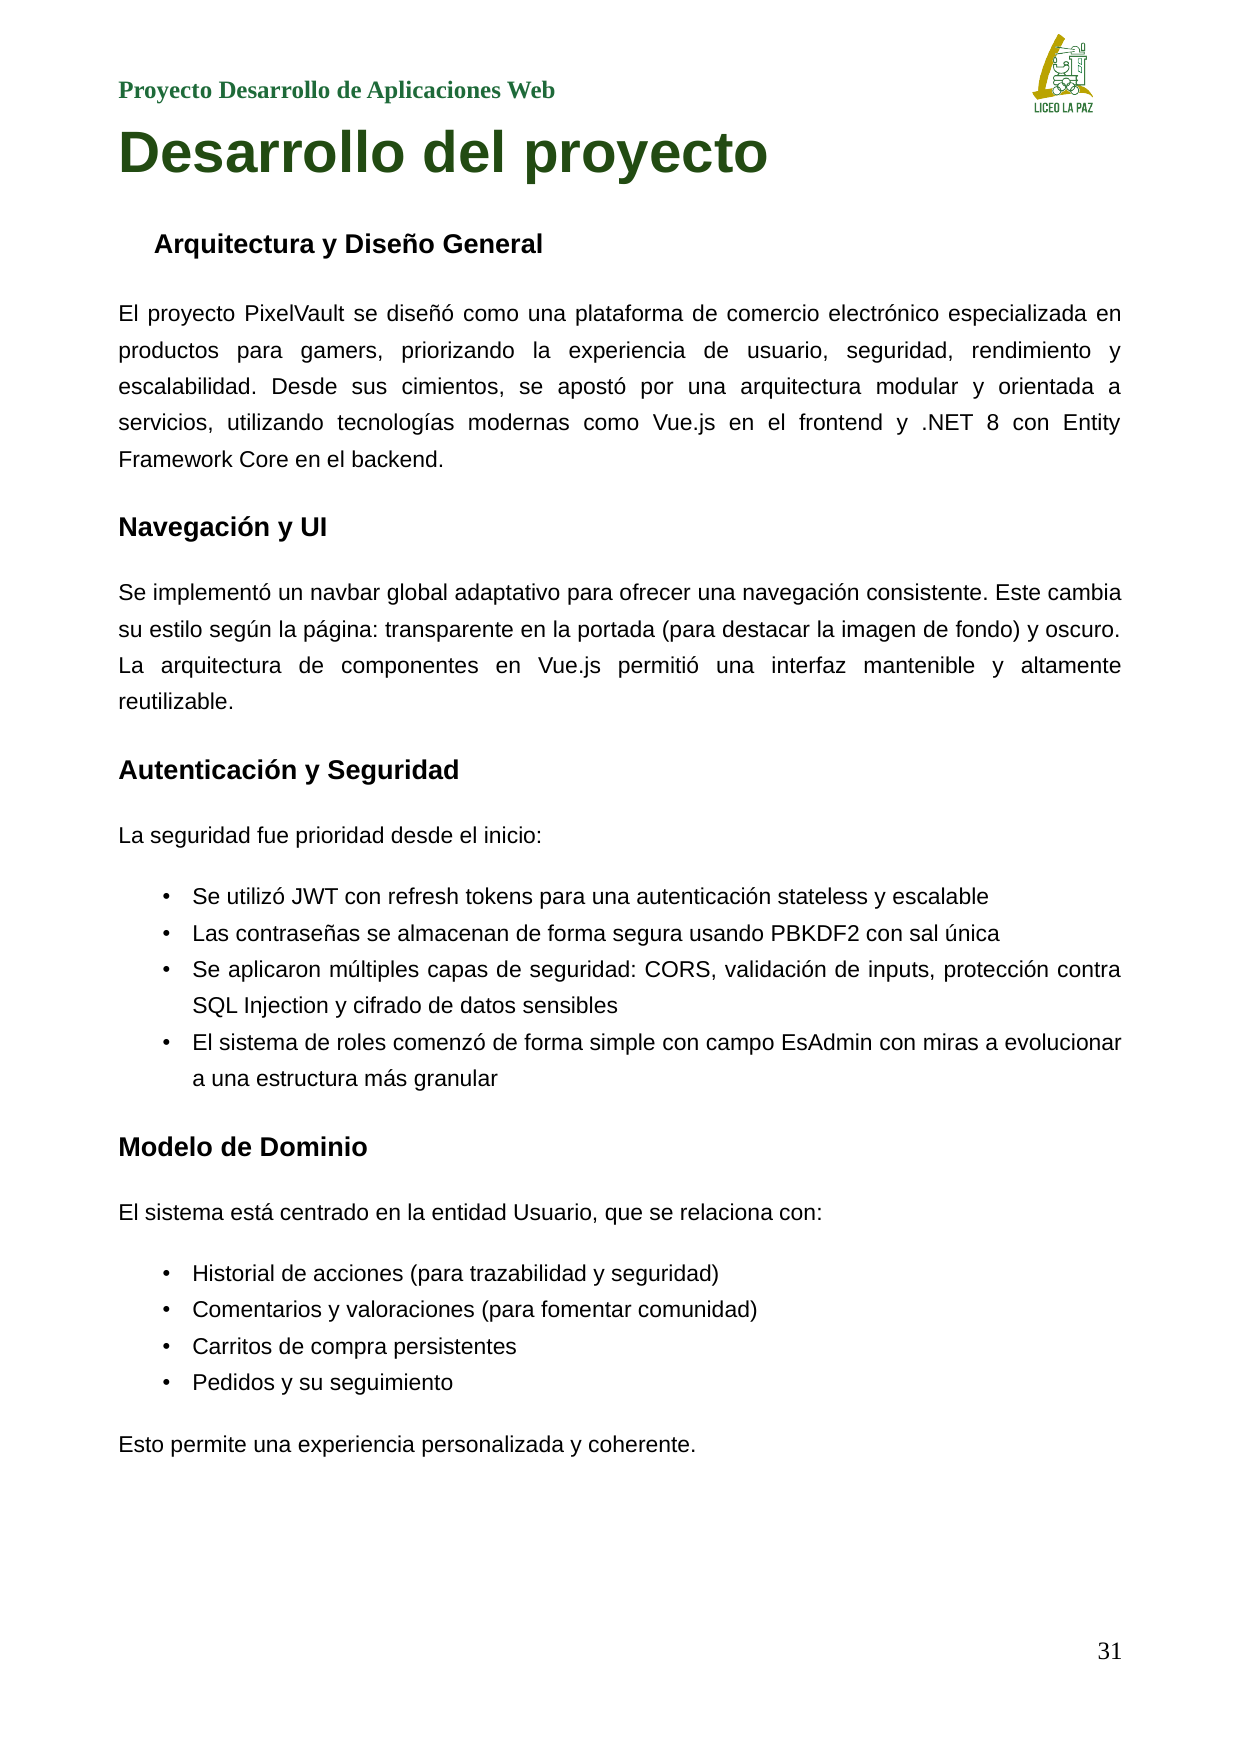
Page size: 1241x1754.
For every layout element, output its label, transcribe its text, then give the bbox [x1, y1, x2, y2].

picture [1025, 26, 1100, 121]
text Esto permite una experiencia personalizada y coherente. [118, 1431, 1122, 1457]
list Se aplicaron múltiples capas de seguridad: CORS, validación de inputs, protección contra SQL Injection y cifrado de datos sensibles [162, 956, 1122, 1019]
text El proyecto PixelVault se diseñó como una plataforma de comercio electrónico especializada en productos para gamers, priorizando la experiencia de usuario, seguridad, rendimiento y escalabilidad. Desde sus cimientos, se apostó por una arquitectura modular y orientada a servicios, utilizando tecnologías modernas como Vue.js en el frontend y .NET 8 con Entity Framework Core en el backend. [118, 300, 1122, 472]
text Arquitectura y Diseño General [153, 228, 1122, 259]
text La seguridad fue prioridad desde el inicio: [118, 822, 1122, 848]
list Comentarios y valoraciones (para fomentar comunidad) [162, 1296, 1122, 1323]
text Se implementó un navbar global adaptativo para ofrecer una navegación consistente. Este cambia su estilo según la página: transparente en la portada (para destacar la imagen de fondo) y oscuro. La arquitectura de componentes en Vue.js permitió una interfaz mantenible y altamente reutilizable. [118, 579, 1122, 715]
subtitle Desarrollo del proyecto [118, 118, 1122, 185]
subtitle Autenticación y Seguridad [118, 754, 1122, 785]
list Historial de acciones (para trazabilidad y seguridad) [162, 1260, 1122, 1286]
subtitle Modelo de Dominio [118, 1131, 1122, 1162]
list Las contraseñas se almacenan de forma segura usando PBKDF2 con sal única [162, 920, 1122, 946]
list Carritos de compra persistentes [162, 1333, 1122, 1359]
subtitle Navegación y UI [118, 511, 1122, 542]
list El sistema de roles comenzó de forma simple con campo EsAdmin con miras a evolucionar a una estructura más granular [162, 1029, 1122, 1091]
list Pedidos y su seguimiento [162, 1369, 1122, 1396]
text El sistema está centrado en la entidad Usuario, que se relaciona con: [118, 1199, 1122, 1225]
list Se utilizó JWT con refresh tokens para una autenticación stateless y escalable [162, 883, 1122, 910]
